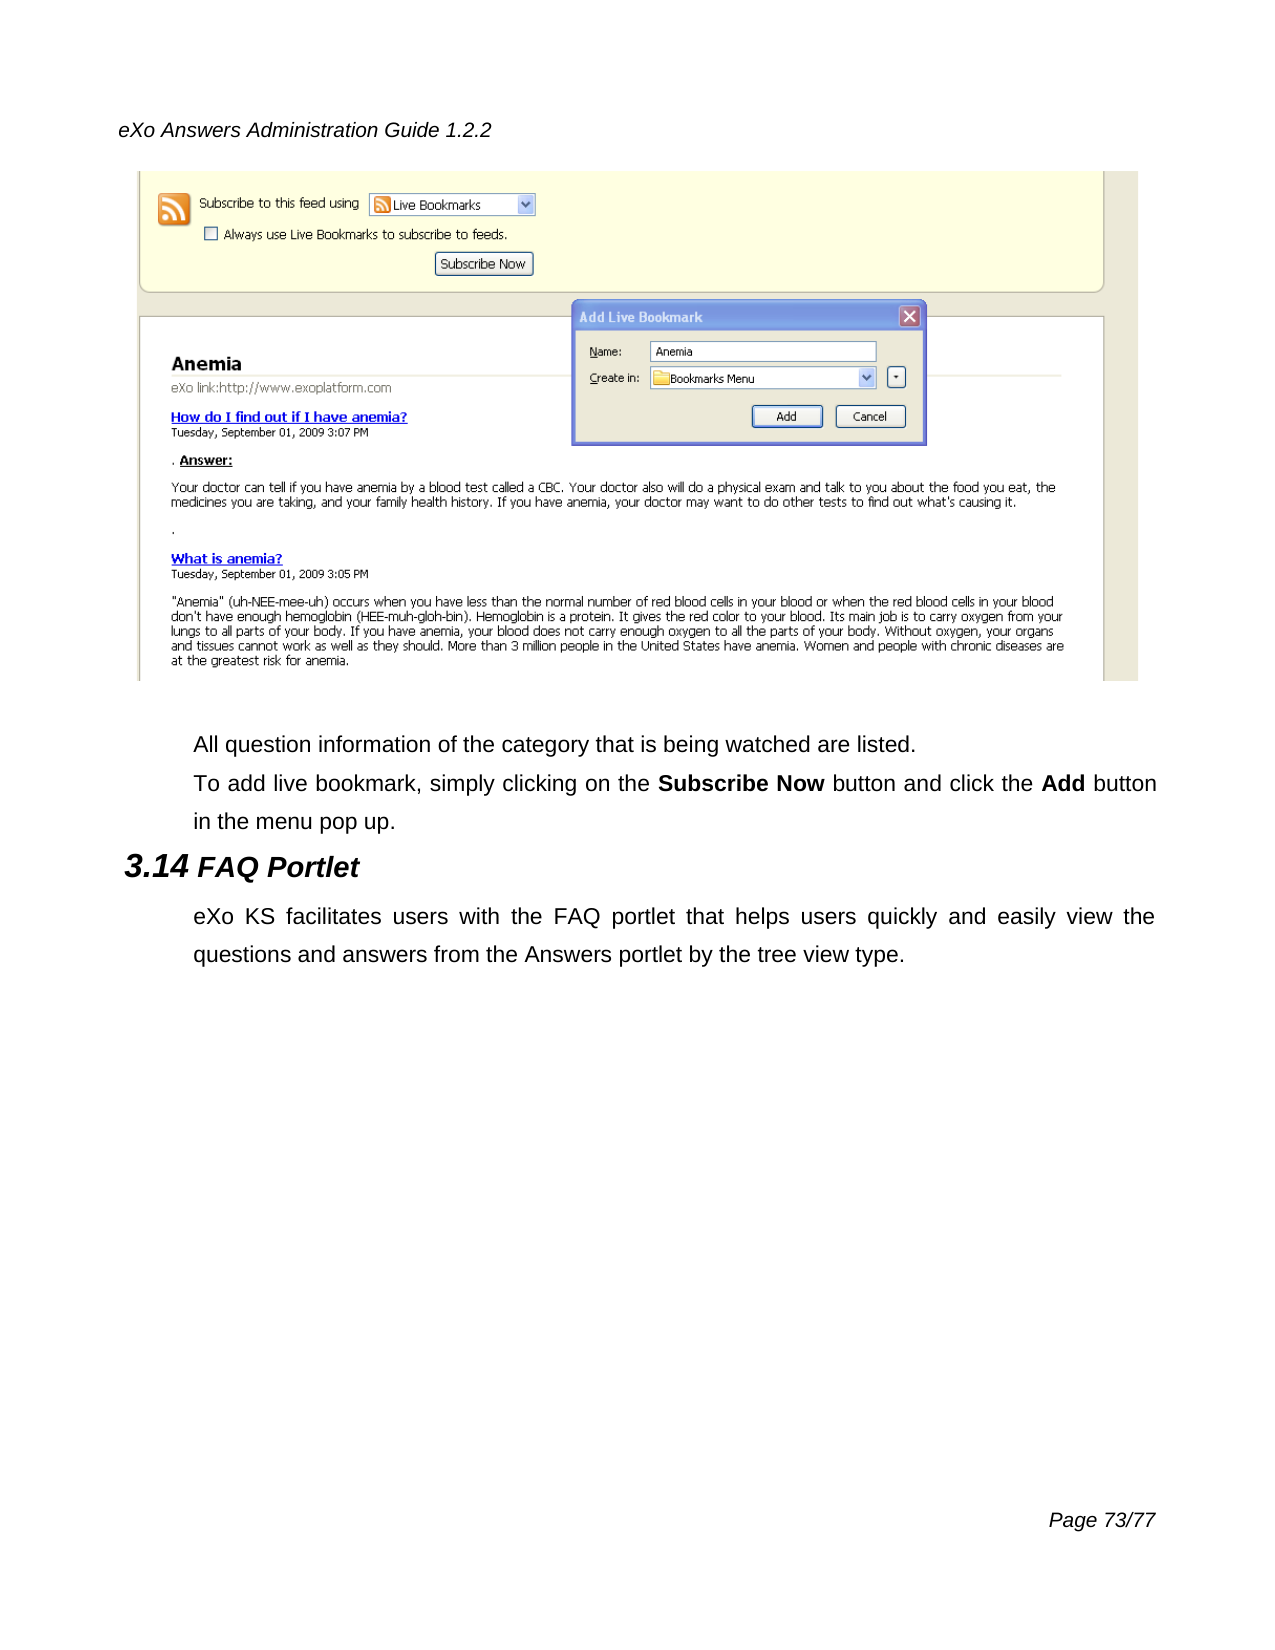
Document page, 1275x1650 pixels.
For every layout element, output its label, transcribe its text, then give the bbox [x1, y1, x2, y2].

text To add live bookmark, simply clicking on the Subscribe Now button and click the Add button in the menu pop up. [193, 771, 1157, 834]
picture [136, 170, 1139, 681]
text All question information of the category that is being watched are listed. [193, 732, 1157, 758]
subtitle FAQ Portlet [124, 847, 1157, 885]
text eXo KS facilitates users with the FAQ portlet that helps users quickly and easily view the questions and answers from the Answers portlet by the tree view type. [193, 903, 1157, 967]
